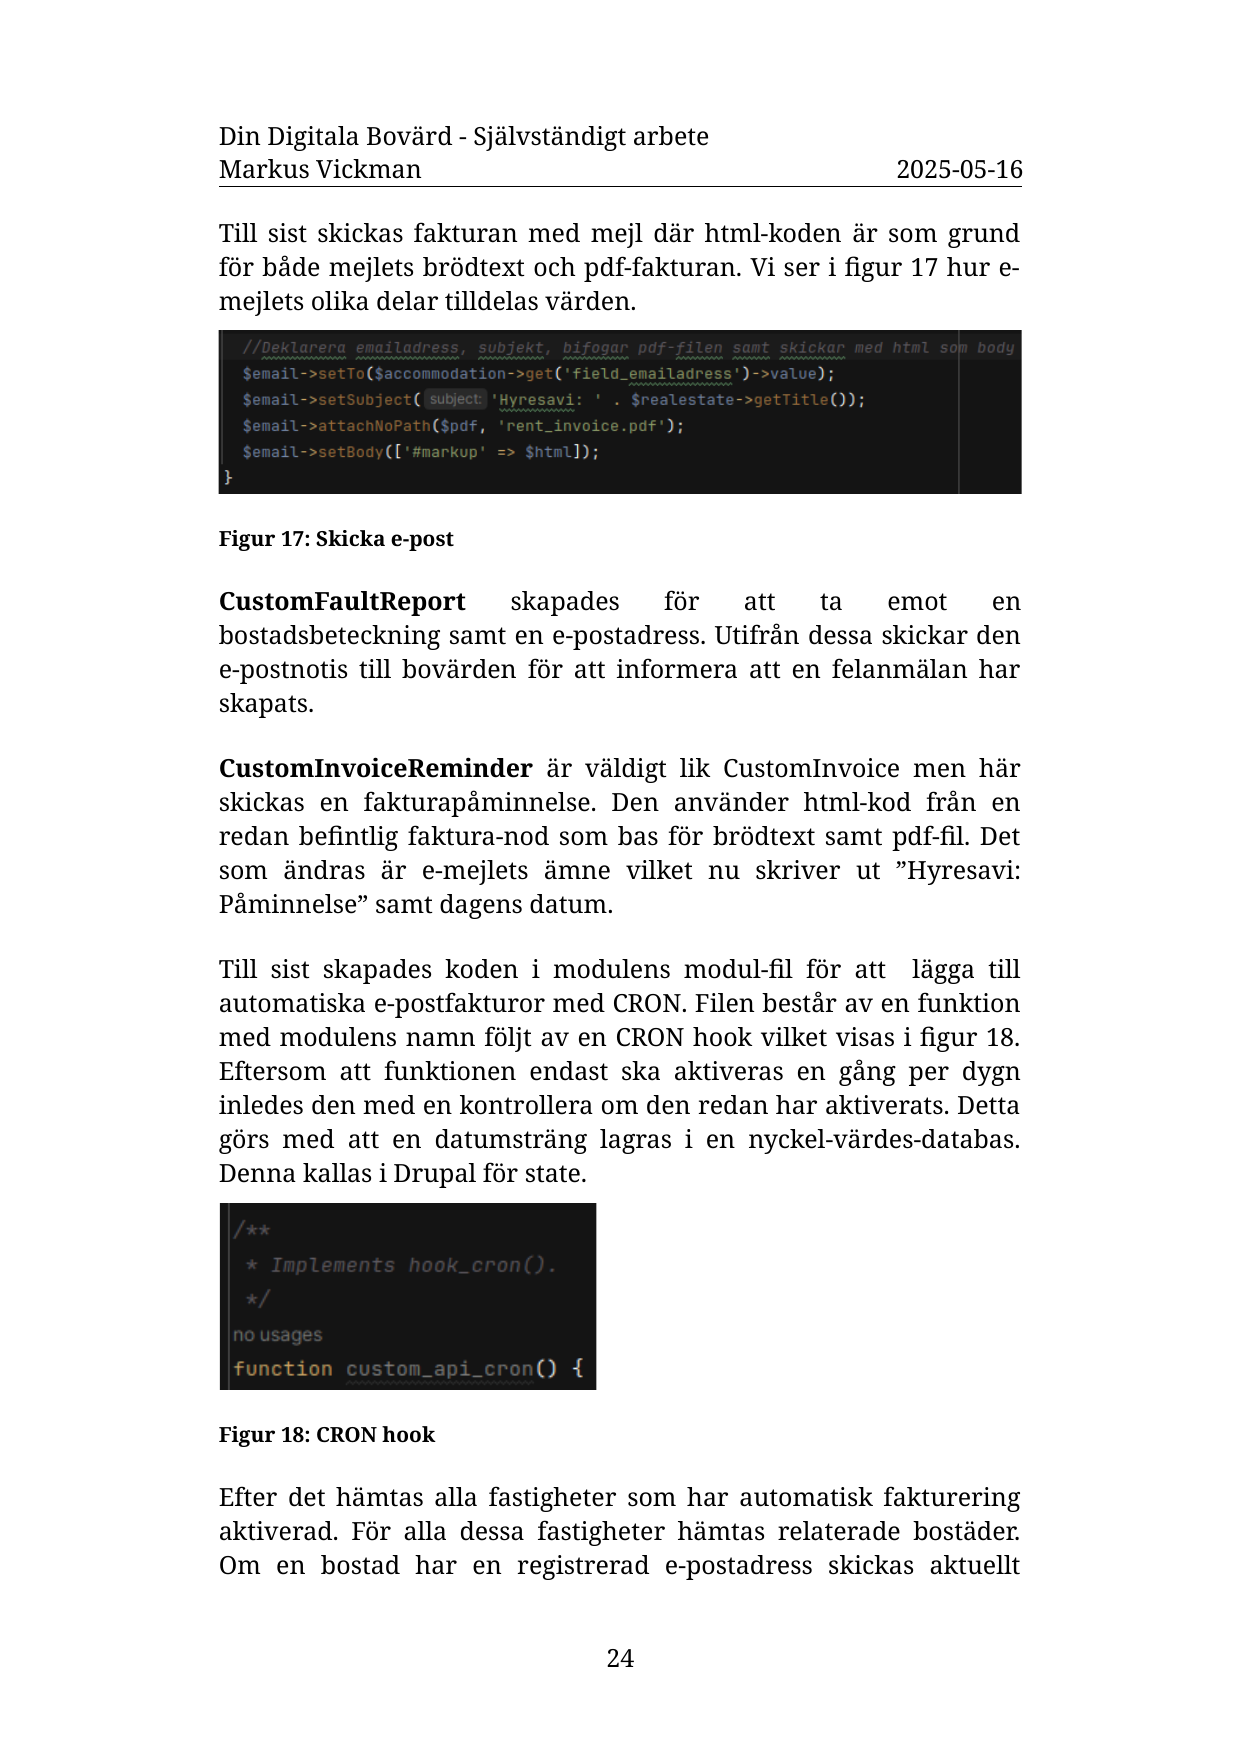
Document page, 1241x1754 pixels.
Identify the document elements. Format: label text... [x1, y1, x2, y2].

picture [219, 1203, 597, 1390]
text CustomFaultReport skapades för att ta emot en bostadsbeteckning samt en e-postadress. Utifrån dessa skickar den e-postnotis till bovärden för att informera att en felanmälan har skapats. [218, 583, 1022, 719]
picture [218, 330, 1022, 494]
text CustomInvoiceReminder är väldigt lik CustomInvoice men här skickas en fakturapåminnelse. Den använder html-kod från en redan befintlig faktura-nod som bas för brödtext samt pdf-fil. Det som ändras är e-mejlets ämne vilket nu skriver ut ”Hyresavi: Påminnelse” samt dagens datum. [218, 750, 1022, 921]
text Figur 17: Skicka e-post [218, 494, 1022, 552]
text Efter det hämtas alla fastigheter som har automatisk fakturering aktiverad. För alla dessa fastigheter hämtas relaterade bostäder. Om en bostad har en registrerad e-postadress skickas aktuellt [218, 1479, 1022, 1581]
text Till sist skickas fakturan med mejl där html-koden är som grund för både mejlets brödtext och pdf-fakturan. Vi ser i figur 17 hur e-mejlets olika delar tilldelas värden. [218, 216, 1022, 318]
text Till sist skapades koden i modulens modul-fil för att lägga till automatiska e-postfakturor med CRON. Filen består av en funktion med modulens namn följt av en CRON hook vilket visas i figur 18. Eftersom att funktionen endast ska aktiveras en gång per dygn inledes den med en kontrollera om den redan har aktiverats. Detta görs med att en datumsträng lagras i en nyckel-värdes-databas. Denna kallas i Drupal för state. [218, 951, 1022, 1190]
text Figur 18: CRON hook [218, 1390, 1022, 1448]
